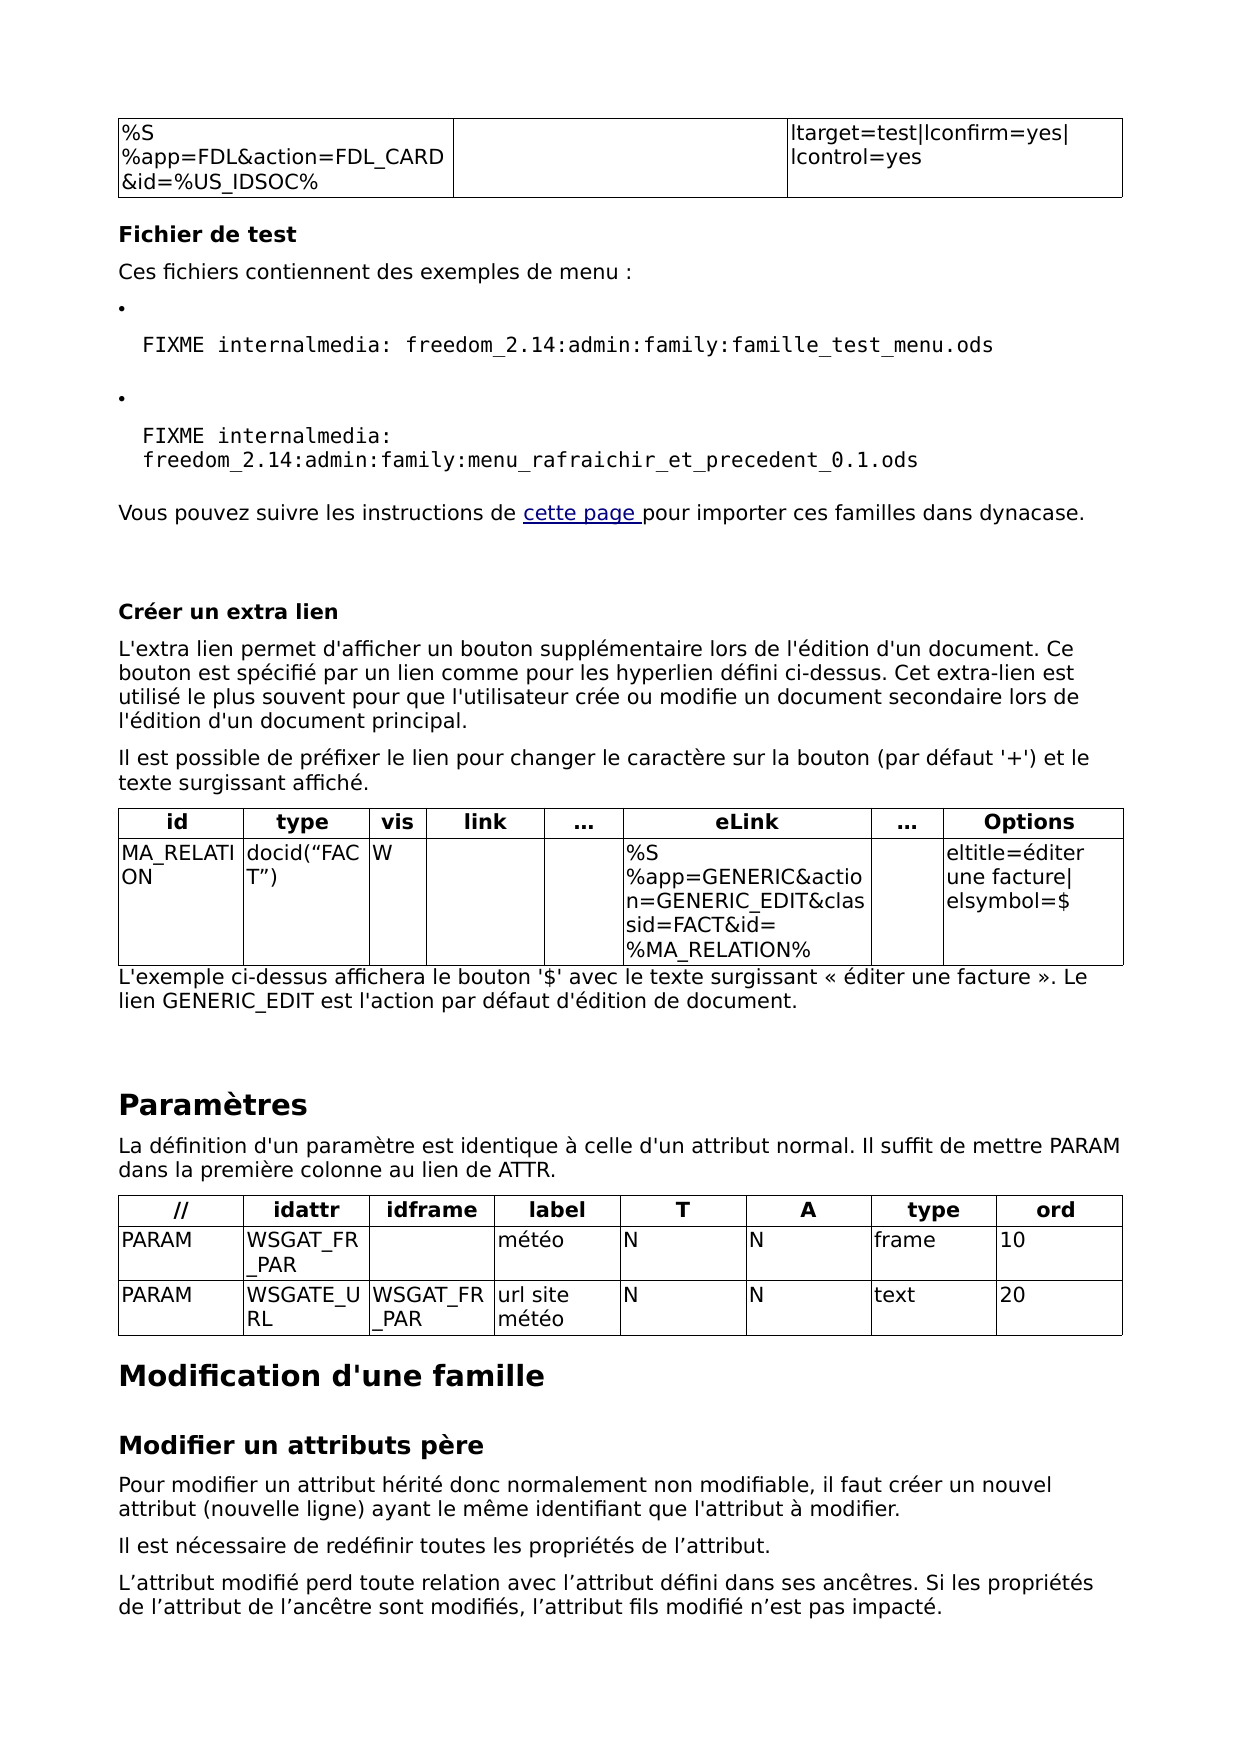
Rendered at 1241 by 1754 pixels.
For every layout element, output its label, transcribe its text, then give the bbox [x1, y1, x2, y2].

table_header label [495, 1196, 620, 1226]
subtitle Modifier un attributs père [118, 1431, 1122, 1460]
table_header id [119, 809, 243, 838]
list FIXME internalmedia: freedom_2.14:admin:family:famille_test_menu.ods [118, 333, 1122, 358]
table_cell MA_RELATION [119, 839, 243, 965]
table_header ord [997, 1196, 1122, 1226]
text Pour modifier un attribut hérité donc normalement non modifiable, il faut créer un nouvel attribut (nouvelle ligne) ayant le même identifiant que l'attribut à modifier. [118, 1473, 1122, 1521]
table_cell 10 [997, 1227, 1122, 1280]
table_header type [244, 809, 369, 838]
table_cell url site météo [495, 1281, 620, 1334]
text Vous pouvez suivre les instructions de cette page pour importer ces familles dans dynacase. [118, 501, 1122, 526]
table_header Options [944, 809, 1123, 838]
text Ces fichiers contiennent des exemples de menu : [118, 260, 1122, 284]
text La définition d'un paramètre est identique à celle d'un attribut normal. Il suffit de mettre PARAM dans la première colonne au lien de ATTR. [118, 1134, 1122, 1183]
table_cell %S%app=FDL&action=FDL_CARD&id=%US_IDSOC% [119, 119, 453, 197]
table_header link [427, 809, 544, 838]
table_cell N [621, 1227, 746, 1280]
table_header type [872, 1196, 996, 1226]
table_header vis [370, 809, 426, 838]
table_header idframe [370, 1196, 494, 1226]
table_cell [545, 839, 623, 965]
text Il est possible de préfixer le lien pour changer le caractère sur la bouton (par défaut '+') et le texte surgissant affiché. [118, 746, 1122, 795]
subtitle Paramètres [118, 1088, 1122, 1122]
table_cell WSGAT_FR_PAR [244, 1227, 369, 1280]
table_header idattr [244, 1196, 369, 1226]
table_cell [872, 839, 943, 965]
table_header // [119, 1196, 243, 1226]
table_cell docid(“FACT”) [244, 839, 369, 965]
subtitle Modification d'une famille [118, 1359, 1122, 1393]
table_header eLink [624, 809, 871, 838]
table_header T [621, 1196, 746, 1226]
table_cell WSGAT_FR_PAR [370, 1281, 494, 1334]
subtitle Créer un extra lien [118, 600, 1122, 624]
table_cell N [747, 1281, 871, 1334]
text L’attribut modifié perd toute relation avec l’attribut défini dans ses ancêtres. Si les propriétés de l’attribut de l’ancêtre sont modifiés, l’attribut fils modifié n’est pas impacté. [118, 1571, 1122, 1619]
table_cell WSGATE_URL [244, 1281, 369, 1334]
text L'exemple ci-dessus affichera le bouton '$' avec le texte surgissant « éditer une facture ». Le lien GENERIC_EDIT est l'action par défaut d'édition de document. [118, 966, 1122, 1013]
table_cell %S%app=GENERIC&action=GENERIC_EDIT&classid=FACT&id=%MA_RELATION% [624, 839, 871, 965]
table_cell W [370, 839, 426, 965]
table_cell PARAM [119, 1281, 243, 1334]
table_cell N [747, 1227, 871, 1280]
table_cell N [621, 1281, 746, 1334]
table_cell PARAM [119, 1227, 243, 1280]
text L'extra lien permet d'afficher un bouton supplémentaire lors de l'édition d'un document. Ce bouton est spécifié par un lien comme pour les hyperlien défini ci-dessus. Cet extra-lien est utilisé le plus souvent pour que l'utilisateur crée ou modifie un document secondaire lors de l'édition d'un document principal. [118, 637, 1122, 734]
list FIXME internalmedia: freedom_2.14:admin:family:menu_rafraichir_et_precedent_0.1.ods [118, 424, 1122, 472]
table_header A [747, 1196, 871, 1226]
table_cell eltitle=éditer une facture|elsymbol=$ [944, 839, 1123, 965]
table_cell [454, 119, 787, 197]
table_cell ltarget=test|lconfirm=yes|lcontrol=yes [788, 119, 1122, 197]
text Il est nécessaire de redéfinir toutes les propriétés de l’attribut. [118, 1534, 1122, 1558]
table_header … [872, 809, 943, 838]
subtitle Fichier de test [118, 222, 1122, 247]
table_cell frame [872, 1227, 996, 1280]
table_cell 20 [997, 1281, 1122, 1334]
table_cell [370, 1227, 494, 1280]
table_cell météo [495, 1227, 620, 1280]
table_header … [545, 809, 623, 838]
table_cell [427, 839, 544, 965]
table_cell text [872, 1281, 996, 1334]
